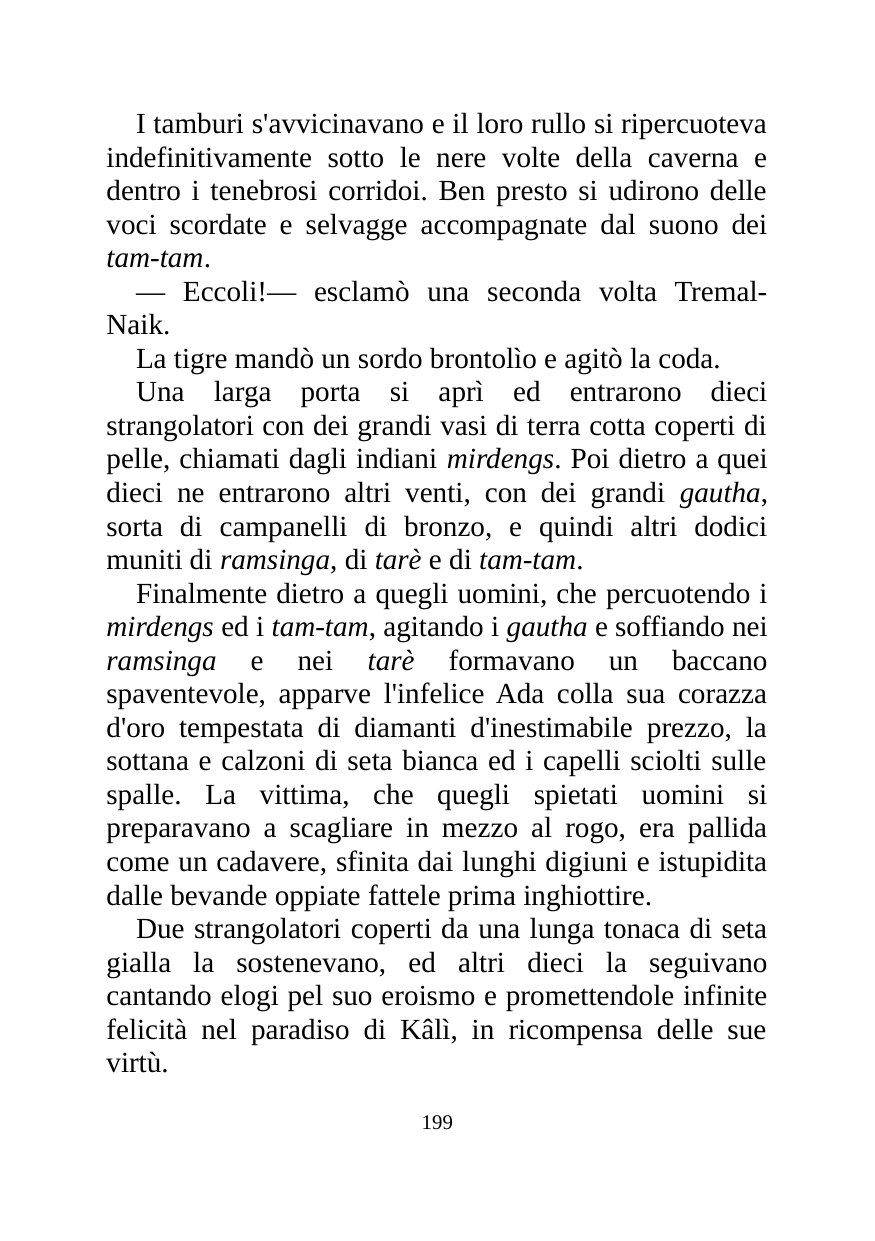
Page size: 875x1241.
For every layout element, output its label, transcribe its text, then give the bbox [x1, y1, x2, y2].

text Una larga porta si aprì ed entrarono dieci strangolatori con dei grandi vasi di terra cotta coperti di pelle, chiamati dagli indiani mirdengs. Poi dietro a quei dieci ne entrarono altri venti, con dei grandi gautha, sorta di campanelli di bronzo, e quindi altri dodici muniti di ramsinga, di tarè e di tam-tam. [106, 374, 768, 576]
text La tigre mandò un sordo brontolìo e agitò la coda. [106, 341, 768, 374]
text Finalmente dietro a quegli uomini, che percuotendo i mirdengs ed i tam-tam, agitando i gautha e soffiando nei ramsinga e nei tarè formavano un baccano spaventevole, apparve l'infelice Ada colla sua corazza d'oro tempestata di diamanti d'inestimabile prezzo, la sottana e calzoni di seta bianca ed i capelli sciolti sulle spalle. La vittima, che quegli spietati uomini si preparavano a scagliare in mezzo al rogo, era pallida come un cadavere, sfinita dai lunghi digiuni e istupidita dalle bevande oppiate fattele prima inghiottire. [106, 576, 768, 911]
text Due strangolatori coperti da una lunga tonaca di seta gialla la sostenevano, ed altri dieci la seguivano cantando elogi pel suo eroismo e promettendole infinite felicità nel paradiso di Kâlì, in ricompensa delle sue virtù. [106, 911, 768, 1079]
text — Eccoli!— esclamò una seconda volta Tremal-Naik. [106, 274, 768, 341]
text I tamburi s'avvicinavano e il loro rullo si ripercuoteva indefinitivamente sotto le nere volte della caverna e dentro i tenebrosi corridoi. Ben presto si udirono delle voci scordate e selvagge accompagnate dal suono dei tam-tam. [106, 106, 768, 274]
